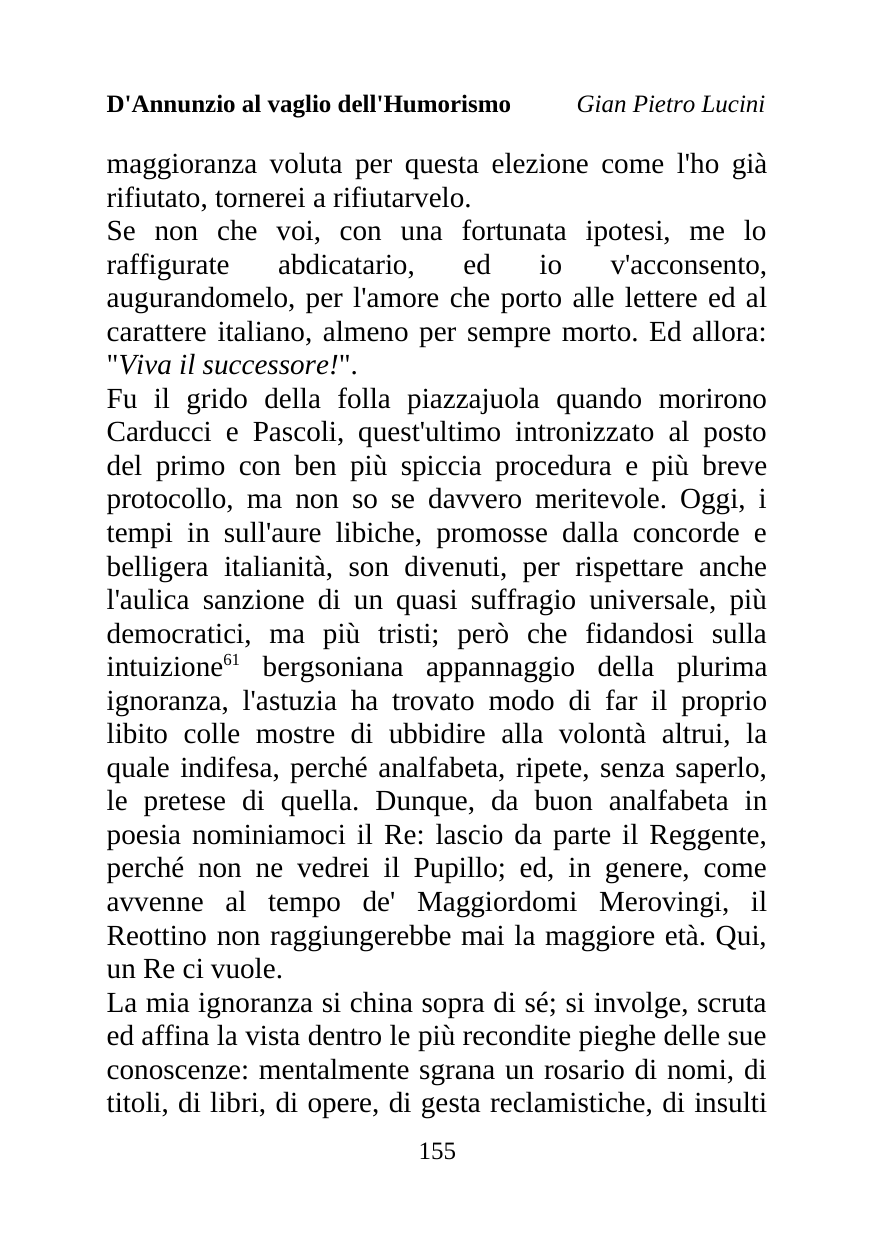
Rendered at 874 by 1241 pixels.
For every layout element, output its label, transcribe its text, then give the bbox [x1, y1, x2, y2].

text Se non che voi, con una fortunata ipotesi, me lo raffigurate abdicatario, ed io v'acconsento, augurandomelo, per l'amore che porto alle lettere ed al carattere italiano, almeno per sempre morto. Ed allora: "Viva il successore!". [106, 213, 768, 381]
text Fu il grido della folla piazzajuola quando morirono Carducci e Pascoli, quest'ultimo intronizzato al posto del primo con ben più spiccia procedura e più breve protocollo, ma non so se davvero meritevole. Oggi, i tempi in sull'aure libiche, promosse dalla concorde e belligera italianità, son divenuti, per rispettare anche l'aulica sanzione di un quasi suffragio universale, più democratici, ma più tristi; però che fidandosi sulla intuizione bergsoniana appannaggio della plurima ignoranza, l'astuzia ha trovato modo di far il proprio libito colle mostre di ubbidire alla volontà altrui, la quale indifesa, perché analfabeta, ripete, senza saperlo, le pretese di quella. Dunque, da buon analfabeta in poesia nominiamoci il Re: lascio da parte il Reggente, perché non ne vedrei il Pupillo; ed, in genere, come avvenne al tempo de' Maggiordomi Merovingi, il Reottino non raggiungerebbe mai la maggiore età. Qui, un Re ci vuole. [106, 381, 768, 985]
text La mia ignoranza si china sopra di sé; si involge, scruta ed affina la vista dentro le più recondite pieghe delle sue conoscenze: mentalmente sgrana un rosario di nomi, di titoli, di libri, di opere, di gesta reclamistiche, di insulti [106, 985, 768, 1119]
text maggioranza voluta per questa elezione come l'ho già rifiutato, tornerei a rifiutarvelo. [106, 146, 768, 213]
